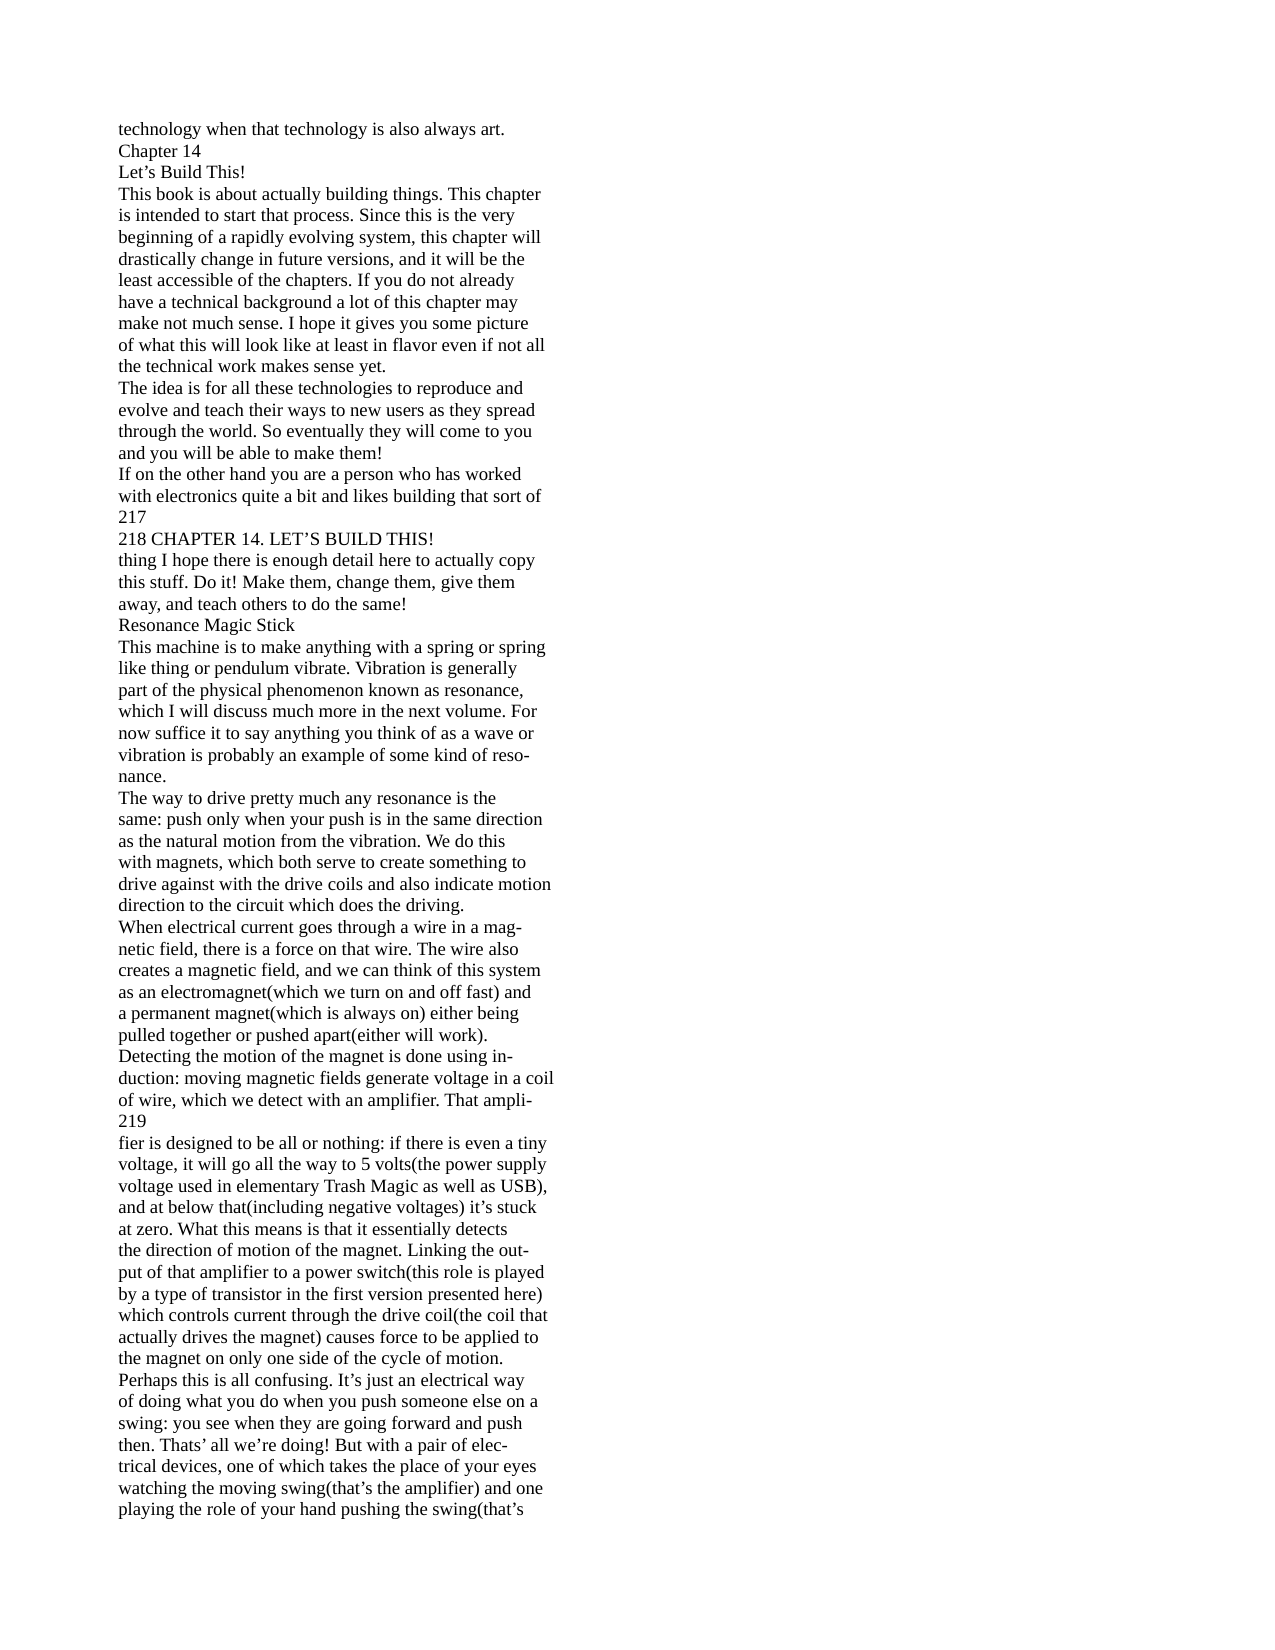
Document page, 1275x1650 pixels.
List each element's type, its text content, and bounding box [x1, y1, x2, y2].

text with electronics quite a bit and likes building that sort of [118, 485, 1157, 506]
text now suffice it to say anything you think of as a wave or [118, 722, 1157, 743]
text through the world. So eventually they will come to you [118, 420, 1157, 442]
text of wire, which we detect with an amplifier. That ampli- [118, 1088, 1157, 1110]
text 219 [118, 1110, 1157, 1132]
text fier is designed to be all or nothing: if there is even a tiny [118, 1132, 1157, 1153]
text least accessible of the chapters. If you do not already [118, 269, 1157, 291]
text and you will be able to make them! [118, 442, 1157, 463]
text evolve and teach their ways to new users as they spread [118, 398, 1157, 420]
text away, and teach others to do the same! [118, 592, 1157, 614]
text same: push only when your push is in the same direction [118, 808, 1157, 830]
text This machine is to make anything with a spring or spring [118, 636, 1157, 657]
text netic field, there is a force on that wire. The wire also [118, 937, 1157, 959]
text swing: you see when they are going forward and push [118, 1412, 1157, 1433]
text vibration is probably an example of some kind of reso- [118, 743, 1157, 765]
text make not much sense. I hope it gives you some picture [118, 312, 1157, 334]
text the direction of motion of the magnet. Linking the out- [118, 1239, 1157, 1261]
text as the natural motion from the vibration. We do this [118, 830, 1157, 851]
text creates a magnetic field, and we can think of this system [118, 959, 1157, 981]
text If on the other hand you are a person who has worked [118, 463, 1157, 485]
text the technical work makes sense yet. [118, 355, 1157, 377]
text is intended to start that process. Since this is the very [118, 204, 1157, 226]
text Resonance Magic Stick [118, 614, 1157, 636]
text which I will discuss much more in the next volume. For [118, 700, 1157, 722]
text drastically change in future versions, and it will be the [118, 247, 1157, 269]
text actually drives the magnet) causes force to be applied to [118, 1326, 1157, 1347]
text direction to the circuit which does the driving. [118, 894, 1157, 916]
text 217 [118, 506, 1157, 528]
text of what this will look like at least in flavor even if not all [118, 334, 1157, 355]
text duction: moving magnetic fields generate voltage in a coil [118, 1067, 1157, 1088]
text by a type of transistor in the first version presented here) [118, 1282, 1157, 1304]
text Let’s Build This! [118, 161, 1157, 183]
text voltage used in elementary Trash Magic as well as USB), [118, 1175, 1157, 1196]
text Detecting the motion of the magnet is done using in- [118, 1045, 1157, 1067]
text nance. [118, 765, 1157, 787]
text as an electromagnet(which we turn on and off fast) and [118, 981, 1157, 1002]
text drive against with the drive coils and also indicate motion [118, 873, 1157, 894]
text at zero. What this means is that it essentially detects [118, 1218, 1157, 1239]
text When electrical current goes through a wire in a mag- [118, 916, 1157, 937]
text part of the physical phenomenon known as resonance, [118, 679, 1157, 700]
text then. Thats’ all we’re doing! But with a pair of elec- [118, 1433, 1157, 1455]
text technology when that technology is also always art. [118, 118, 1157, 140]
text have a technical background a lot of this chapter may [118, 291, 1157, 312]
text Chapter 14 [118, 140, 1157, 161]
text 218 CHAPTER 14. LET’S BUILD THIS! [118, 528, 1157, 549]
text put of that amplifier to a power switch(this role is played [118, 1261, 1157, 1282]
text like thing or pendulum vibrate. Vibration is generally [118, 657, 1157, 679]
text watching the moving swing(that’s the amplifier) and one [118, 1477, 1157, 1498]
text and at below that(including negative voltages) it’s stuck [118, 1196, 1157, 1218]
text with magnets, which both serve to create something to [118, 851, 1157, 873]
text playing the role of your hand pushing the swing(that’s [118, 1498, 1157, 1520]
text Perhaps this is all confusing. It’s just an electrical way [118, 1369, 1157, 1390]
text pulled together or pushed apart(either will work). [118, 1024, 1157, 1045]
text beginning of a rapidly evolving system, this chapter will [118, 226, 1157, 247]
text this stuff. Do it! Make them, change them, give them [118, 571, 1157, 592]
text a permanent magnet(which is always on) either being [118, 1002, 1157, 1024]
text The idea is for all these technologies to reproduce and [118, 377, 1157, 398]
text voltage, it will go all the way to 5 volts(the power supply [118, 1153, 1157, 1175]
text trical devices, one of which takes the place of your eyes [118, 1455, 1157, 1477]
text thing I hope there is enough detail here to actually copy [118, 549, 1157, 571]
text which controls current through the drive coil(the coil that [118, 1304, 1157, 1326]
text of doing what you do when you push someone else on a [118, 1390, 1157, 1412]
text This book is about actually building things. This chapter [118, 183, 1157, 204]
text The way to drive pretty much any resonance is the [118, 787, 1157, 808]
text the magnet on only one side of the cycle of motion. [118, 1347, 1157, 1369]
